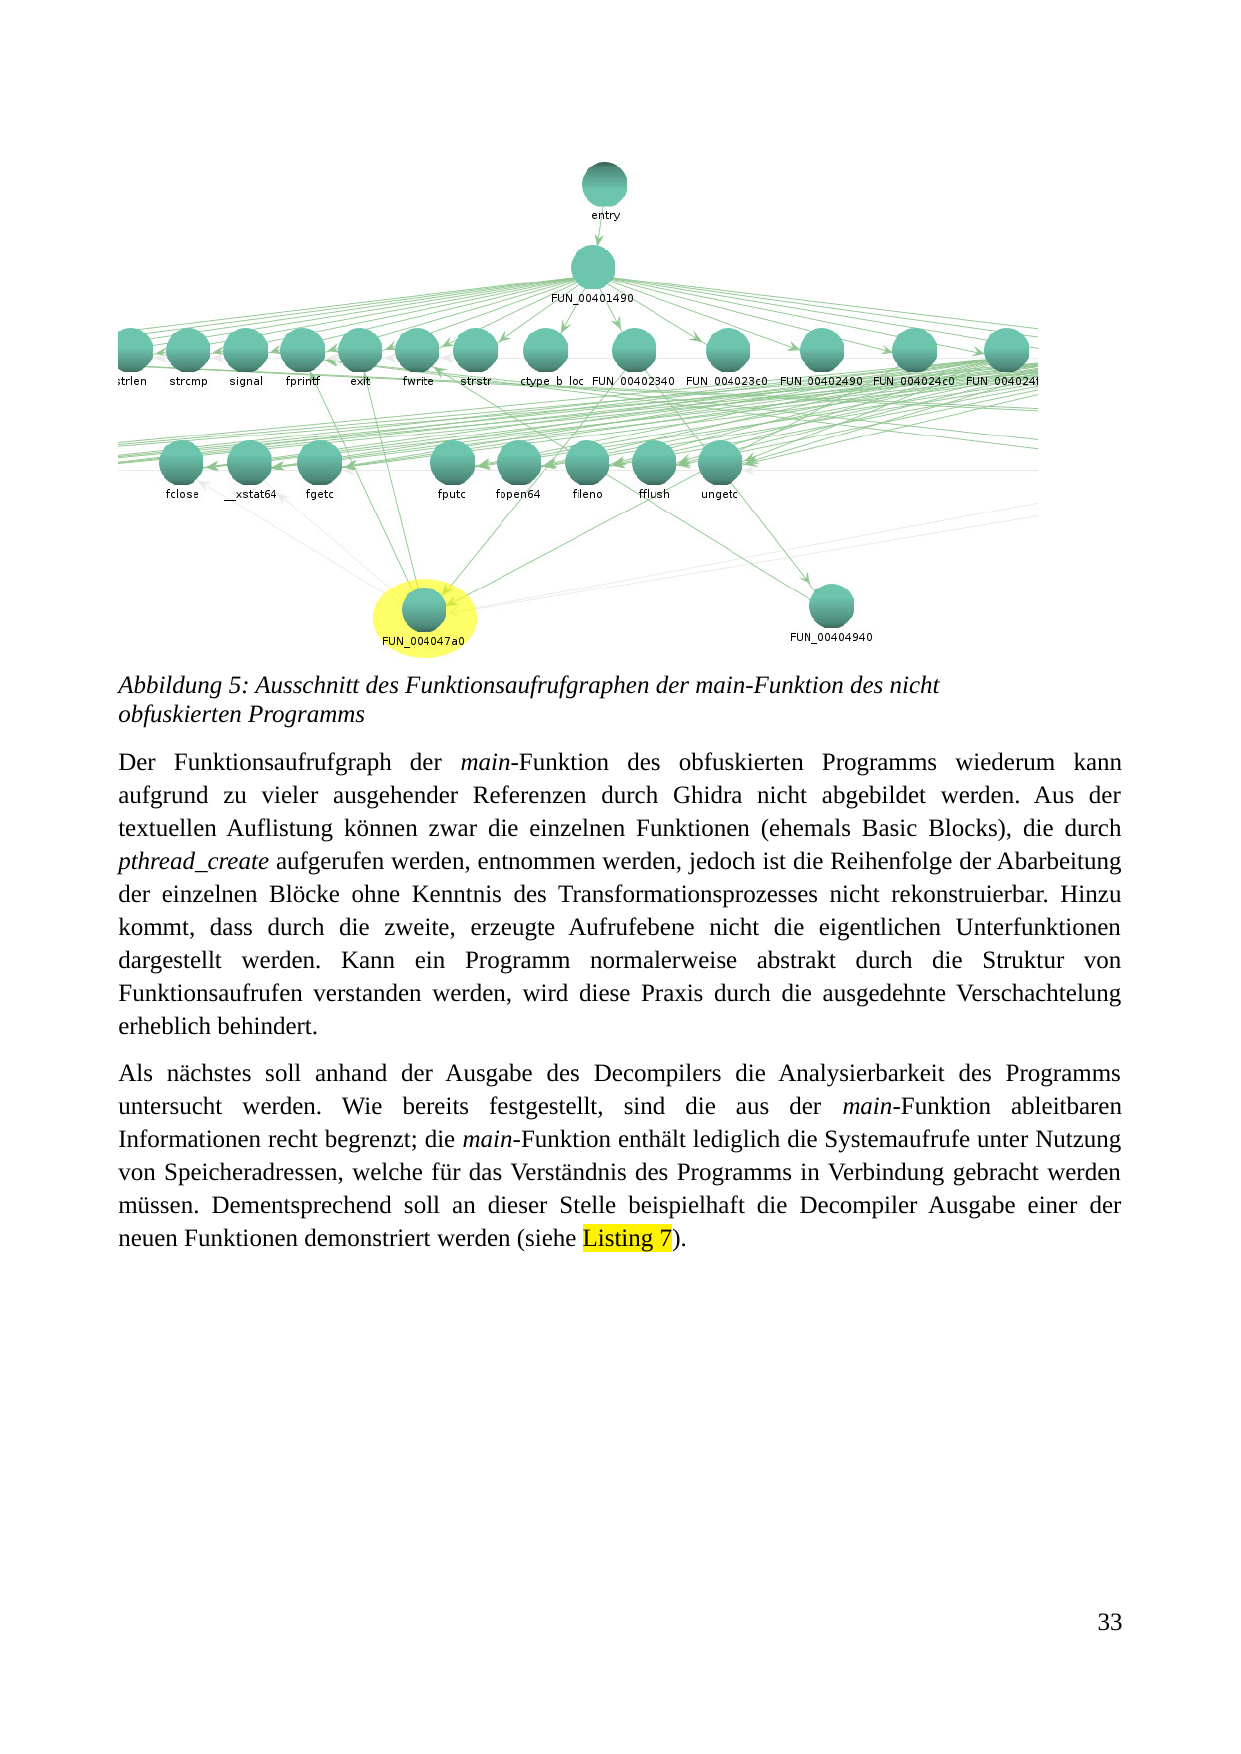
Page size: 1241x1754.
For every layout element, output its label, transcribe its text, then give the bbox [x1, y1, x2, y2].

text Als nächstes soll anhand der Ausgabe des Decompilers die Analysierbarkeit des Programms untersucht werden. Wie bereits festgestellt, sind die aus der main-Funktion ableitbaren Informationen recht begrenzt; die main-Funktion enthält lediglich die Systemaufrufe unter Nutzung von Speicheradressen, welche für das Verständnis des Programms in Verbindung gebracht werden müssen. Dementsprechend soll an dieser Stelle beispielhaft die Decompiler Ausgabe einer der neuen Funktionen demonstriert werden (siehe Listing 7). [118, 1058, 1122, 1252]
text Abbildung 5: Ausschnitt des Funktionsaufrufgraphen der main-Funktion des nicht obfuskierten Programms [118, 665, 1038, 728]
text Der Funktionsaufrufgraph der main-Funktion des obfuskierten Programms wiederum kann aufgrund zu vieler ausgehender Referenzen durch Ghidra nicht abgebildet werden. Aus der textuellen Auflistung können zwar die einzelnen Funktionen (ehemals Basic Blocks), die durch pthread_create aufgerufen werden, entnommen werden, jedoch ist die Reihenfolge der Abarbeitung der einzelnen Blöcke ohne Kenntnis des Transformationsprozesses nicht rekonstruierbar. Hinzu kommt, dass durch die zweite, erzeugte Aufrufebene nicht die eigentlichen Unterfunktionen dargestellt werden. Kann ein Programm normalerweise abstrakt durch die Struktur von Funktionsaufrufen verstanden werden, wird diese Praxis durch die ausgedehnte Verschachtelung erheblich behindert. [118, 747, 1122, 1039]
picture [118, 130, 1039, 665]
